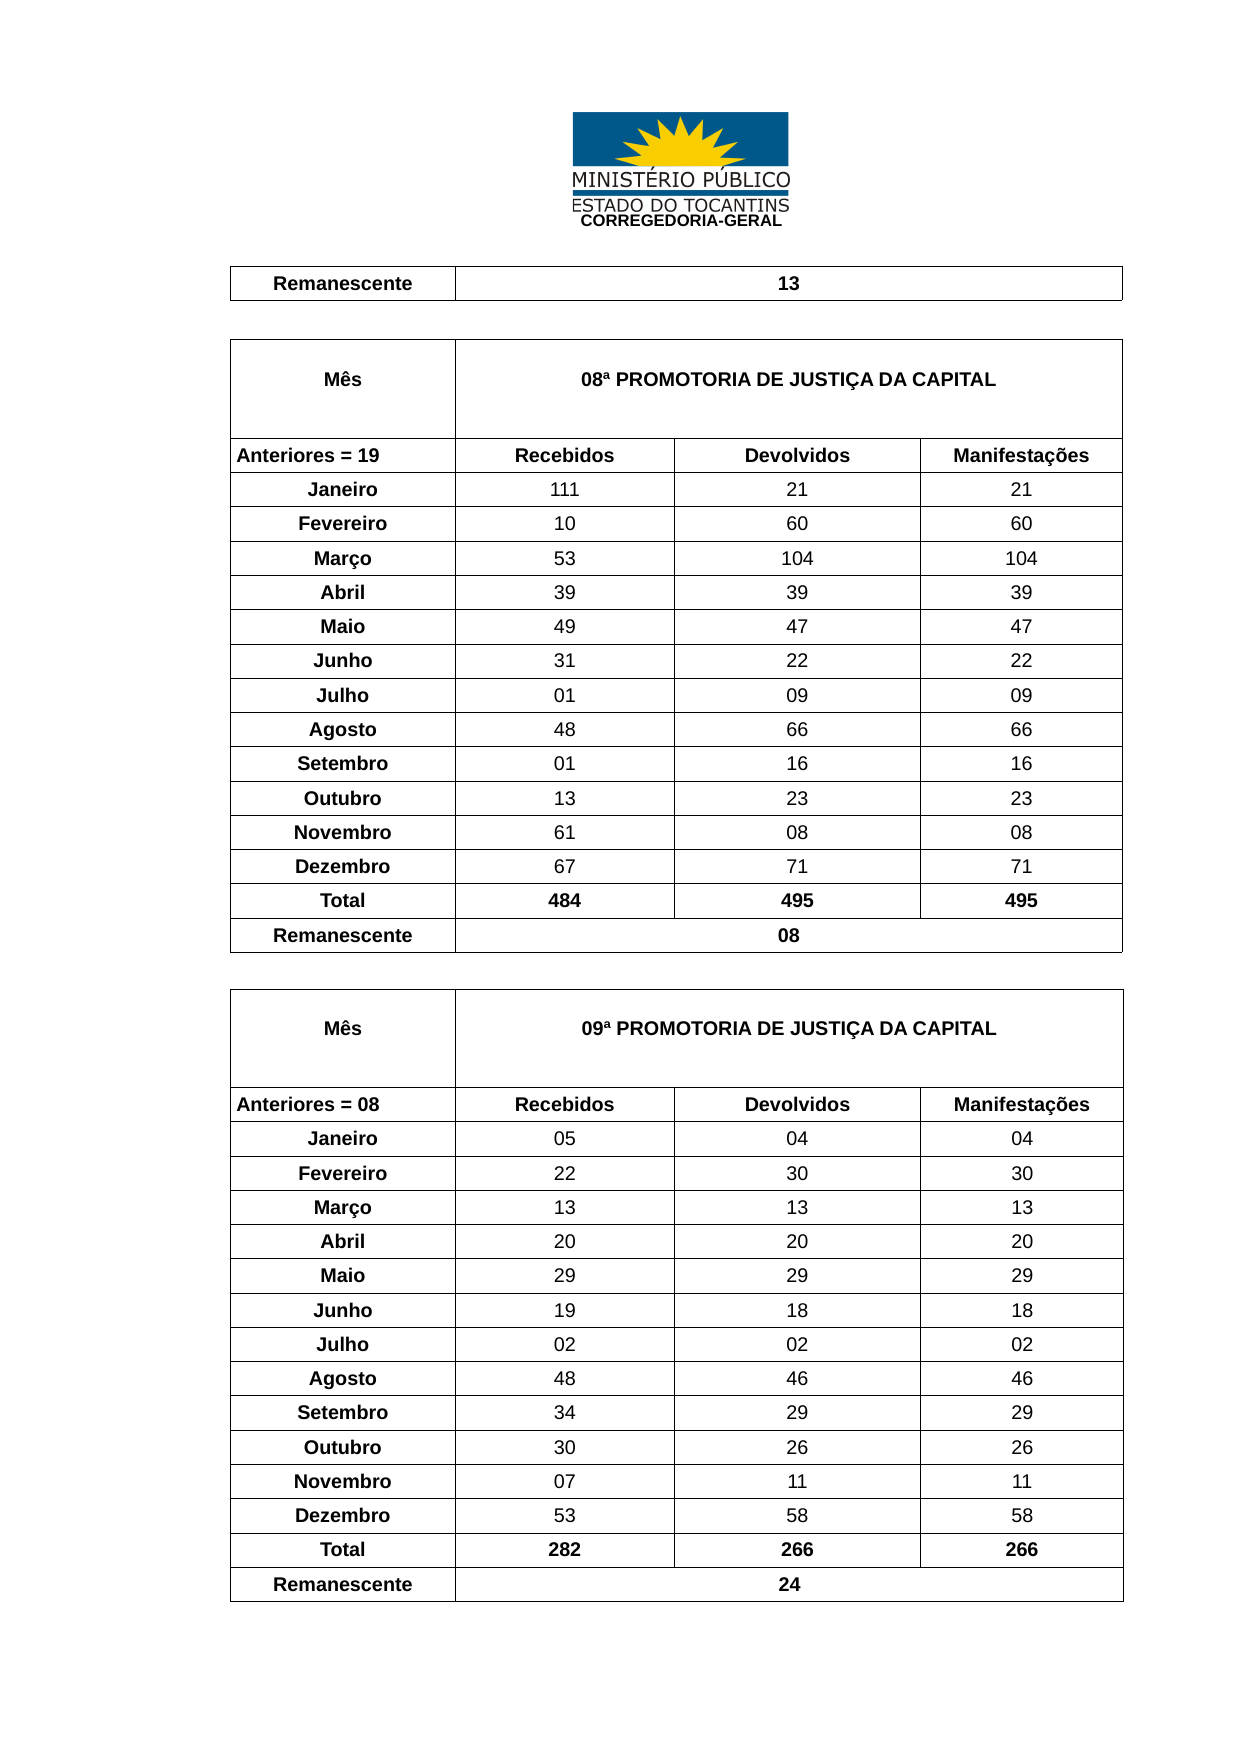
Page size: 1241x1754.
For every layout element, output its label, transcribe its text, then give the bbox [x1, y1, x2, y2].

table_cell 60 [921, 507, 1122, 541]
table_cell Agosto [231, 713, 455, 746]
table_cell Outubro [231, 1431, 455, 1464]
table_cell 20 [456, 1225, 674, 1258]
table_cell 24 [456, 1568, 1123, 1601]
table_cell 04 [675, 1122, 920, 1156]
table_cell Abril [231, 1225, 455, 1258]
table_cell 111 [456, 473, 674, 506]
table_cell 20 [675, 1225, 920, 1258]
table_cell 67 [456, 850, 674, 883]
table_cell Anteriores = 19 [231, 439, 455, 472]
table_cell Junho [231, 1294, 455, 1327]
table_cell 71 [675, 850, 920, 883]
table_cell 29 [921, 1259, 1123, 1293]
table_cell 29 [675, 1259, 920, 1293]
table_cell Maio [231, 610, 455, 643]
table_cell 60 [675, 507, 920, 541]
table_cell 29 [921, 1396, 1123, 1430]
table_cell 39 [675, 576, 920, 609]
table_cell 266 [921, 1534, 1123, 1567]
table_header 08ª PROMOTORIA DE JUSTIÇA DA CAPITAL [456, 340, 1122, 438]
table_cell 07 [456, 1465, 674, 1498]
table_cell Junho [231, 645, 455, 678]
table_cell 71 [921, 850, 1122, 883]
table_cell Julho [231, 1328, 455, 1361]
table_cell 13 [921, 1191, 1123, 1224]
table_cell 09 [675, 679, 920, 712]
table_cell Março [231, 542, 455, 575]
table_cell 05 [456, 1122, 674, 1156]
table_cell 29 [675, 1396, 920, 1430]
table_cell 31 [456, 645, 674, 678]
table_cell 495 [675, 884, 920, 918]
table_cell Devolvidos [675, 1088, 920, 1121]
table_cell 01 [456, 747, 674, 781]
picture [572, 112, 790, 212]
table_cell Novembro [231, 1465, 455, 1498]
table_cell 20 [921, 1225, 1123, 1258]
table_cell Janeiro [231, 473, 455, 506]
table_cell 13 [456, 267, 1122, 300]
table_cell Março [231, 1191, 455, 1224]
table_cell Setembro [231, 747, 455, 781]
table_cell 39 [921, 576, 1122, 609]
table_cell 495 [921, 884, 1122, 918]
table_cell 30 [921, 1157, 1123, 1190]
table_cell 02 [675, 1328, 920, 1361]
table_cell Total [231, 884, 455, 918]
table_cell 23 [675, 782, 920, 815]
table_cell 18 [921, 1294, 1123, 1327]
table_cell 21 [675, 473, 920, 506]
table_cell 09 [921, 679, 1122, 712]
table_cell 08 [456, 919, 1122, 952]
table_cell 13 [456, 1191, 674, 1224]
table_cell 53 [456, 542, 674, 575]
table_cell 66 [675, 713, 920, 746]
table_cell 66 [921, 713, 1122, 746]
table_cell Remanescente [231, 919, 455, 952]
table_cell 282 [456, 1534, 674, 1567]
table_cell Outubro [231, 782, 455, 815]
table_cell 26 [921, 1431, 1123, 1464]
table_cell Remanescente [231, 1568, 455, 1601]
table_cell 01 [456, 679, 674, 712]
table_cell Fevereiro [231, 1157, 455, 1190]
table_cell Devolvidos [675, 439, 920, 472]
table_cell 23 [921, 782, 1122, 815]
table_cell Novembro [231, 816, 455, 849]
table_header Mês [231, 990, 455, 1087]
table_cell 46 [675, 1362, 920, 1395]
table_cell 39 [456, 576, 674, 609]
table_cell 02 [921, 1328, 1123, 1361]
table_cell 47 [675, 610, 920, 643]
table_cell 22 [675, 645, 920, 678]
table_cell Recebidos [456, 1088, 674, 1121]
table_cell 11 [675, 1465, 920, 1498]
table_cell 58 [921, 1499, 1123, 1532]
table_cell Recebidos [456, 439, 674, 472]
table_cell 19 [456, 1294, 674, 1327]
table_cell Dezembro [231, 1499, 455, 1532]
table_cell 26 [675, 1431, 920, 1464]
table_cell 49 [456, 610, 674, 643]
table_cell 22 [921, 645, 1122, 678]
table_cell 22 [456, 1157, 674, 1190]
table_cell 104 [921, 542, 1122, 575]
table_cell Setembro [231, 1396, 455, 1430]
table_cell 13 [675, 1191, 920, 1224]
table_cell 30 [675, 1157, 920, 1190]
table_header Mês [231, 340, 455, 438]
table_cell 48 [456, 1362, 674, 1395]
table_cell Total [231, 1534, 455, 1567]
table_cell Dezembro [231, 850, 455, 883]
table_cell Manifestações [921, 1088, 1123, 1121]
table_cell Agosto [231, 1362, 455, 1395]
table_cell 16 [675, 747, 920, 781]
table_cell 08 [921, 816, 1122, 849]
table_cell Remanescente [231, 267, 455, 300]
table_cell 34 [456, 1396, 674, 1430]
table_cell 30 [456, 1431, 674, 1464]
table_cell 02 [456, 1328, 674, 1361]
table_cell 18 [675, 1294, 920, 1327]
table_cell Abril [231, 576, 455, 609]
table_header 09ª PROMOTORIA DE JUSTIÇA DA CAPITAL [456, 990, 1123, 1087]
table_cell Julho [231, 679, 455, 712]
table_cell 29 [456, 1259, 674, 1293]
table_cell 16 [921, 747, 1122, 781]
table_cell Fevereiro [231, 507, 455, 541]
table_cell 04 [921, 1122, 1123, 1156]
table_cell 21 [921, 473, 1122, 506]
table_cell 47 [921, 610, 1122, 643]
table_cell Anteriores = 08 [231, 1088, 455, 1121]
table_cell 484 [456, 884, 674, 918]
table_cell 11 [921, 1465, 1123, 1498]
table_cell Maio [231, 1259, 455, 1293]
table_cell 266 [675, 1534, 920, 1567]
table_cell 61 [456, 816, 674, 849]
table_cell 58 [675, 1499, 920, 1532]
table_cell 08 [675, 816, 920, 849]
table_cell 10 [456, 507, 674, 541]
table_cell 13 [456, 782, 674, 815]
table_cell 104 [675, 542, 920, 575]
table_cell Janeiro [231, 1122, 455, 1156]
table_cell 46 [921, 1362, 1123, 1395]
table_cell 53 [456, 1499, 674, 1532]
table_cell 48 [456, 713, 674, 746]
table_cell Manifestações [921, 439, 1122, 472]
